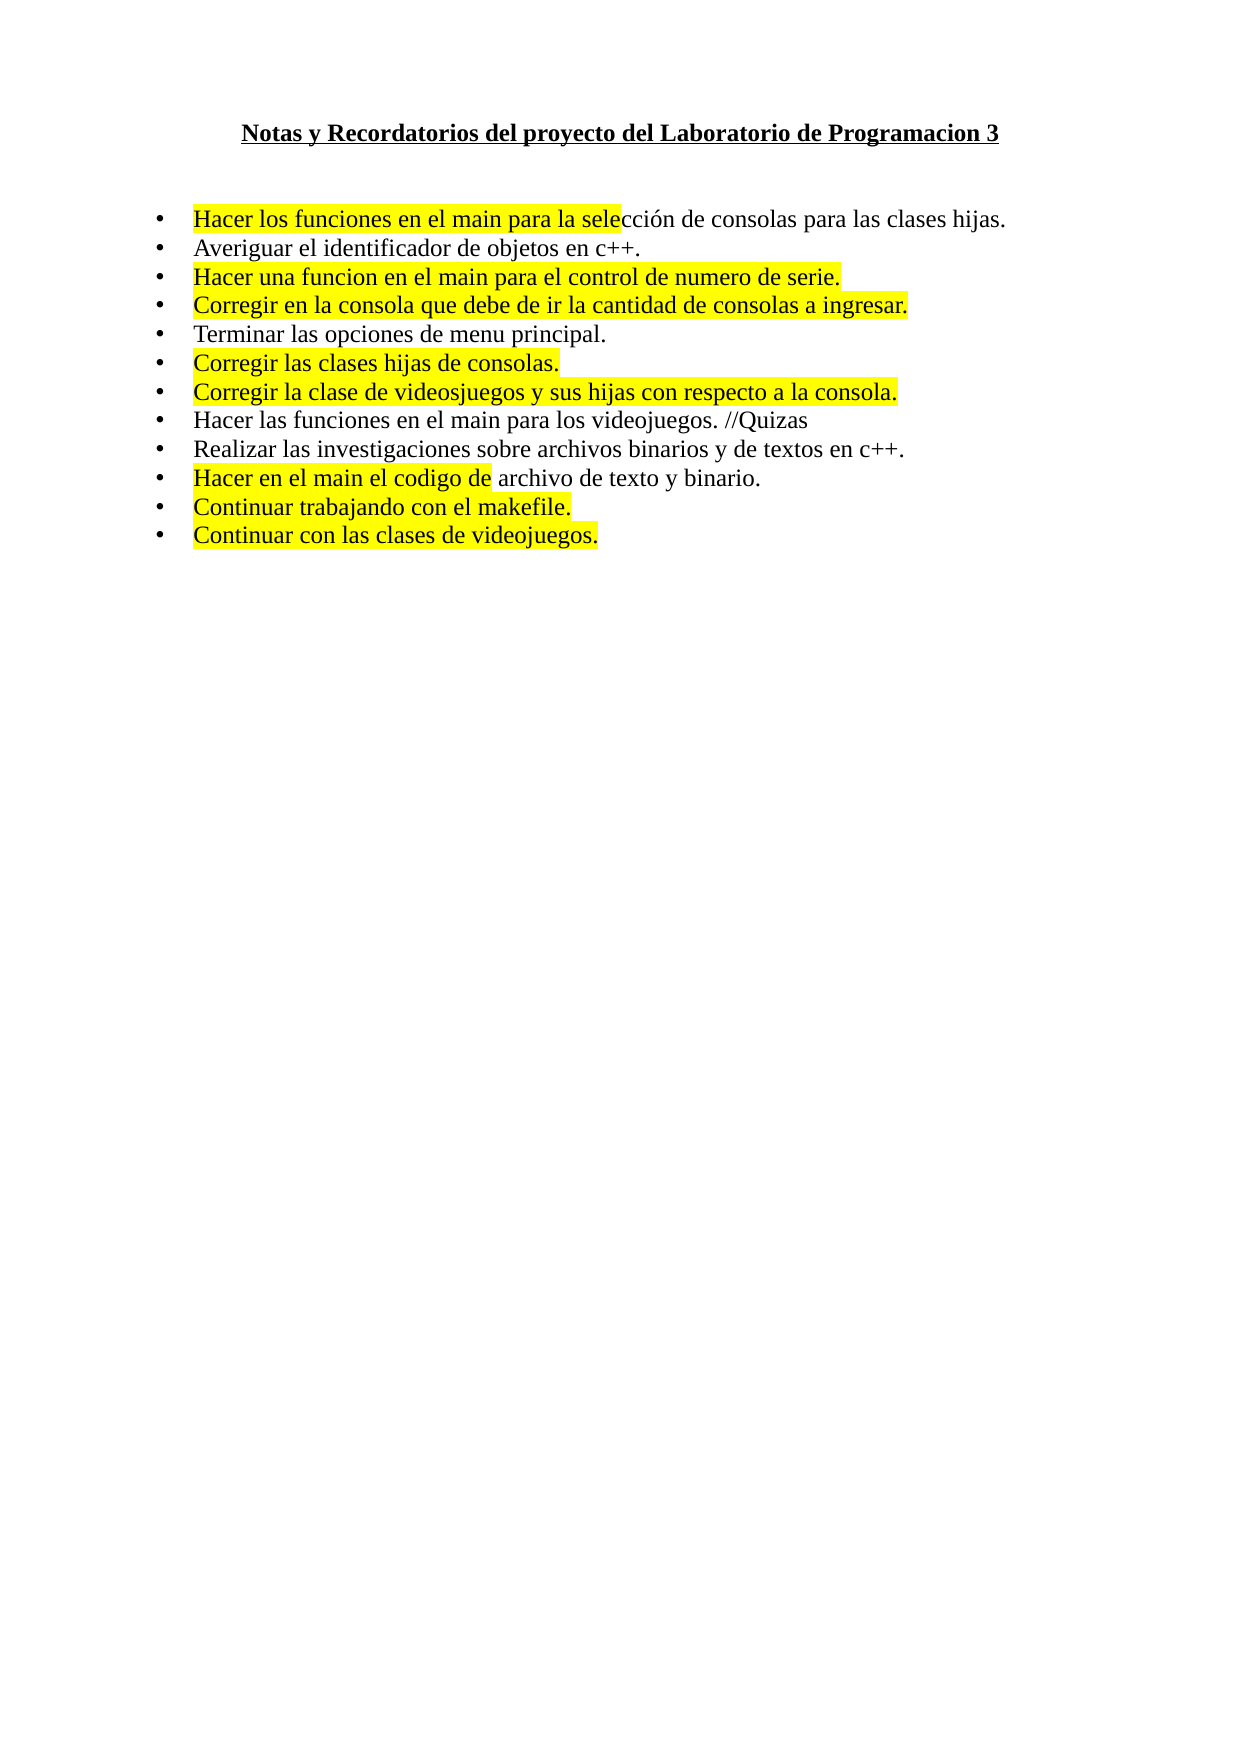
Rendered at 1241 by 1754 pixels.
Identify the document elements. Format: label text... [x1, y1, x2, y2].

list Corregir en la consola que debe de ir la cantidad de consolas a ingresar. [156, 291, 1122, 319]
list Hacer una funcion en el main para el control de numero de serie. [156, 262, 1122, 291]
list Realizar las investigaciones sobre archivos binarios y de textos en c++. [156, 434, 1122, 463]
list Corregir las clases hijas de consolas. [156, 348, 1122, 377]
list Hacer en el main el codigo de archivo de texto y binario. [156, 463, 1122, 492]
list Hacer los funciones en el main para la selección de consolas para las clases hijas. [156, 204, 1122, 233]
list Continuar trabajando con el makefile. [156, 492, 1122, 521]
text Notas y Recordatorios del proyecto del Laboratorio de Programacion 3 [118, 118, 1122, 147]
list Continuar con las clases de videojuegos. [156, 521, 1122, 549]
list Terminar las opciones de menu principal. [156, 319, 1122, 348]
list Corregir la clase de videosjuegos y sus hijas con respecto a la consola. [156, 377, 1122, 406]
list Averiguar el identificador de objetos en c++. [156, 233, 1122, 262]
list Hacer las funciones en el main para los videojuegos. //Quizas [156, 406, 1122, 434]
